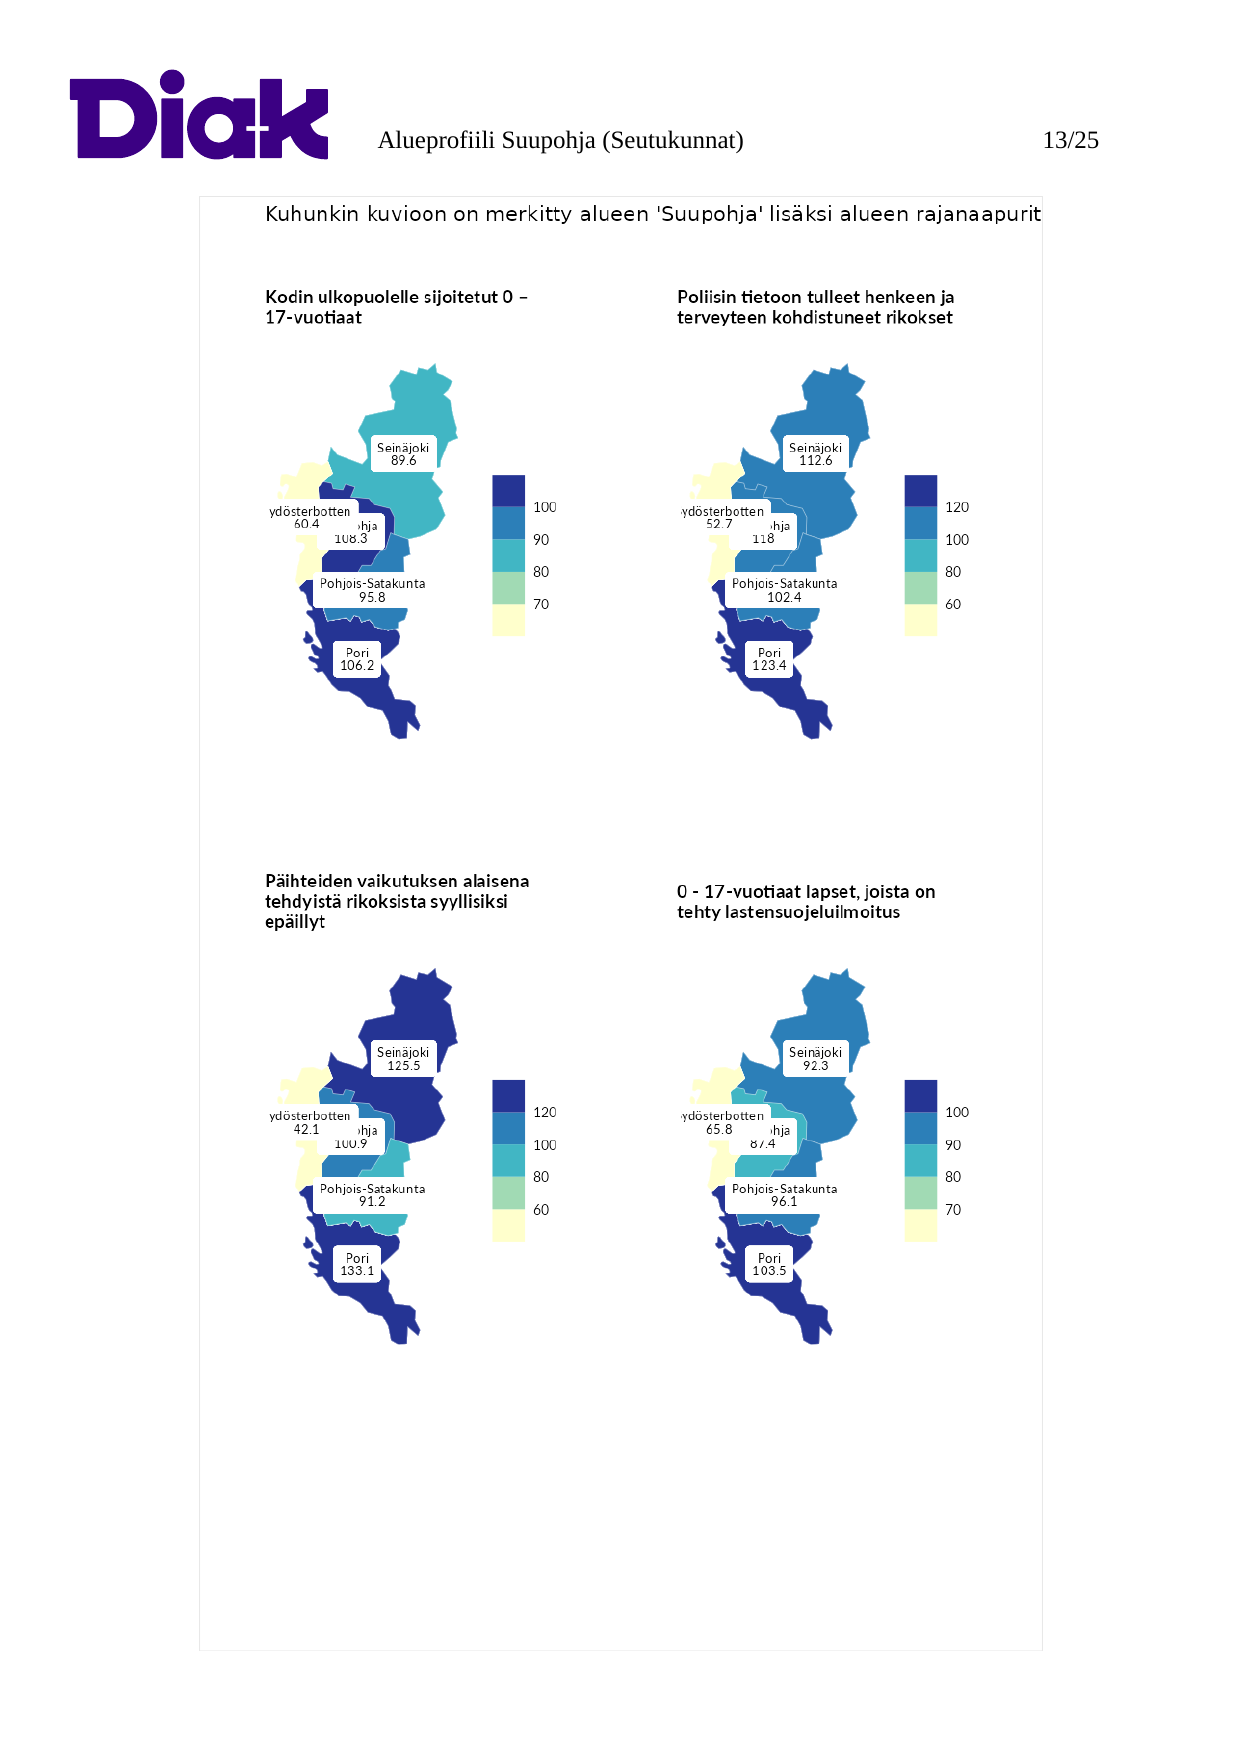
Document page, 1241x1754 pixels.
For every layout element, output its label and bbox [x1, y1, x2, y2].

picture [61, 196, 1179, 1651]
